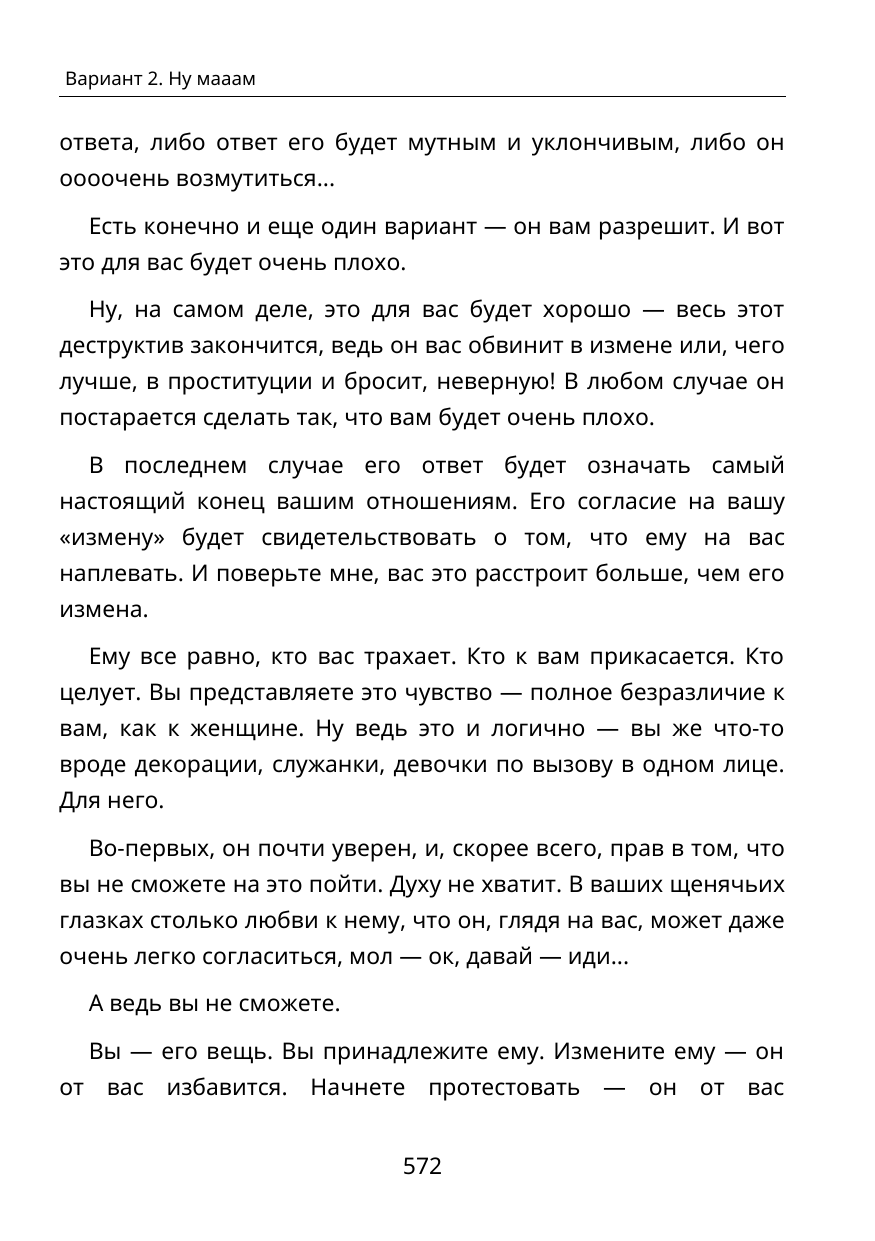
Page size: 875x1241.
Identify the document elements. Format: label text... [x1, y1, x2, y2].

text ответа, либо ответ его будет мутным и уклончивым, либо он оооочень возмутиться... [59, 126, 786, 193]
text Вы — его вещь. Вы принадлежите ему. Измените ему — он от вас избавится. Начнете протестовать — он от вас [59, 1035, 786, 1102]
text Ну, на самом деле, это для вас будет хорошо — весь этот деструктив закончится, ведь он вас обвинит в измене или, чего лучше, в проституции и бросит, неверную! В любом случае он постарается сделать так, что вам будет очень плохо. [59, 293, 786, 432]
text В последнем случае его ответ будет означать самый настоящий конец вашим отношениям. Его согласие на вашу «измену» будет свидетельствовать о том, что ему на вас наплевать. И поверьте мне, вас это расстроит больше, чем его измена. [59, 449, 786, 624]
text Во-первых, он почти уверен, и, скорее всего, прав в том, что вы не сможете на это пойти. Духу не хватит. В ваших щенячьих глазках столько любви к нему, что он, глядя на вас, может даже очень легко согласиться, мол — ок, давай — иди... [59, 832, 786, 971]
text А ведь вы не сможете. [59, 987, 786, 1018]
text Ему все равно, кто вас трахает. Кто к вам прикасается. Кто целует. Вы представляете это чувство — полное безразличие к вам, как к женщине. Ну ведь это и логично — вы же что-то вроде декорации, служанки, девочки по вызову в одном лице. Для него. [59, 640, 786, 815]
text Есть конечно и еще один вариант — он вам разрешит. И вот это для вас будет очень плохо. [59, 210, 786, 277]
